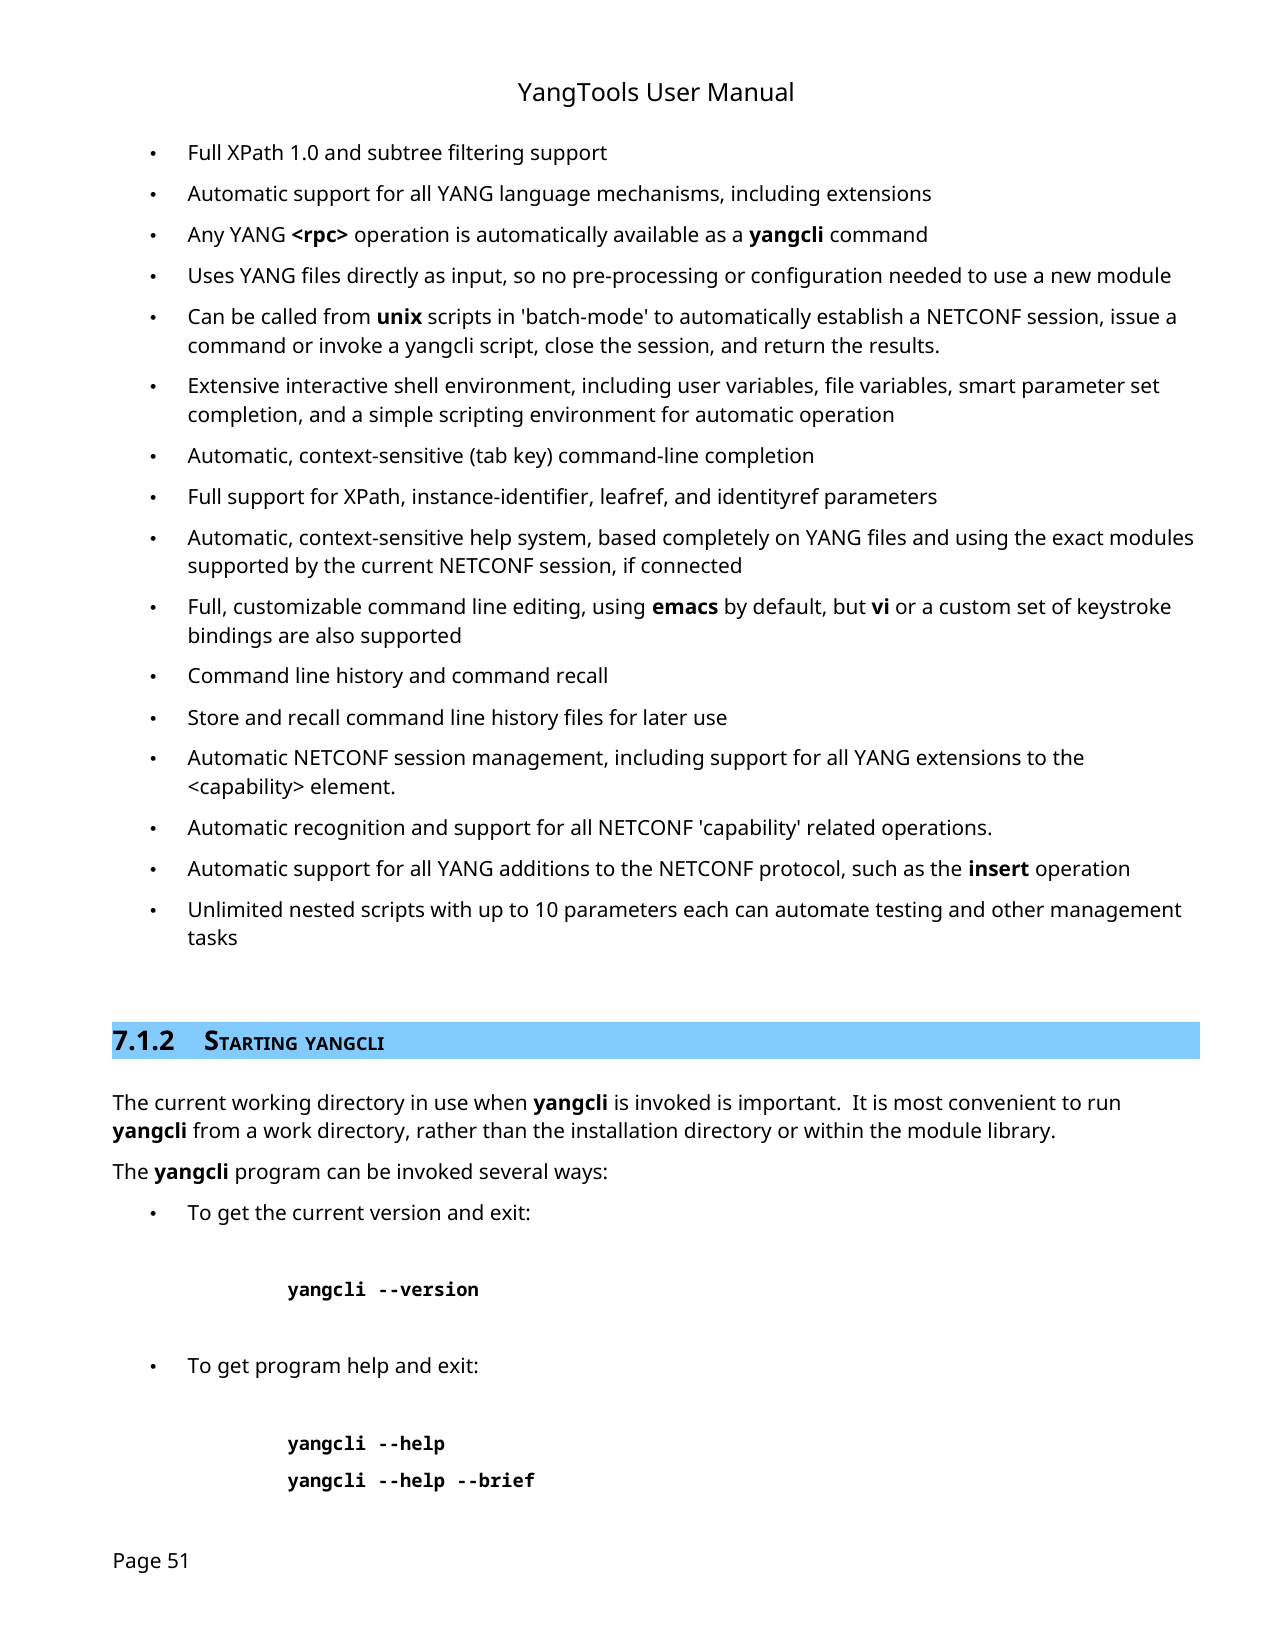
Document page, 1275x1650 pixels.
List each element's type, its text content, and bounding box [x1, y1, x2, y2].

text yangcli --version [139, 1277, 1200, 1302]
list Can be called from unix scripts in 'batch-mode' to automatically establish a NETCONF session, issue a command or invoke a yangcli script, close the session, and return the results. [150, 302, 1200, 359]
list Full XPath 1.0 and subtree filtering support [150, 138, 1200, 167]
list Extensive interactive shell environment, including user variables, file variables, smart parameter set completion, and a simple scripting environment for automatic operation [150, 372, 1200, 428]
list Unlimited nested scripts with up to 10 parameters each can automate testing and other management tasks [150, 895, 1200, 952]
list Automatic, context-sensitive (tab key) command-line completion [150, 441, 1200, 469]
list Automatic NETCONF session management, including support for all YANG extensions to the <capability> element. [150, 743, 1200, 800]
list Full, customizable command line editing, using emacs by default, but vi or a custom set of keystroke bindings are also supported [150, 592, 1200, 649]
subtitle Starting yangcli [112, 1022, 1200, 1059]
text The yangcli program can be invoked several ways: [112, 1157, 1200, 1186]
text yangcli --help --brief [139, 1467, 1200, 1493]
list Command line history and command recall [150, 662, 1200, 690]
text yangcli --help [139, 1430, 1200, 1456]
list Automatic, context-sensitive help system, based completely on YANG files and using the exact modules supported by the current NETCONF session, if connected [150, 523, 1200, 580]
list Uses YANG files directly as input, so no pre-processing or configuration needed to use a new module [150, 261, 1200, 290]
list Automatic recognition and support for all NETCONF 'capability' related operations. [150, 813, 1200, 841]
list Automatic support for all YANG language mechanisms, including extensions [150, 179, 1200, 208]
list To get the current version and exit: [150, 1198, 1200, 1227]
list Automatic support for all YANG additions to the NETCONF protocol, such as the insert operation [150, 854, 1200, 882]
list To get program help and exit: [150, 1352, 1200, 1380]
list Any YANG <rpc> operation is automatically available as a yangcli command [150, 220, 1200, 249]
list Store and recall command line history files for later use [150, 703, 1200, 731]
text The current working directory in use when yangcli is invoked is important. It is most convenient to run yangcli from a work directory, rather than the installation directory or within the module library. [112, 1088, 1200, 1145]
list Full support for XPath, instance-identifier, leafref, and identityref parameters [150, 482, 1200, 510]
